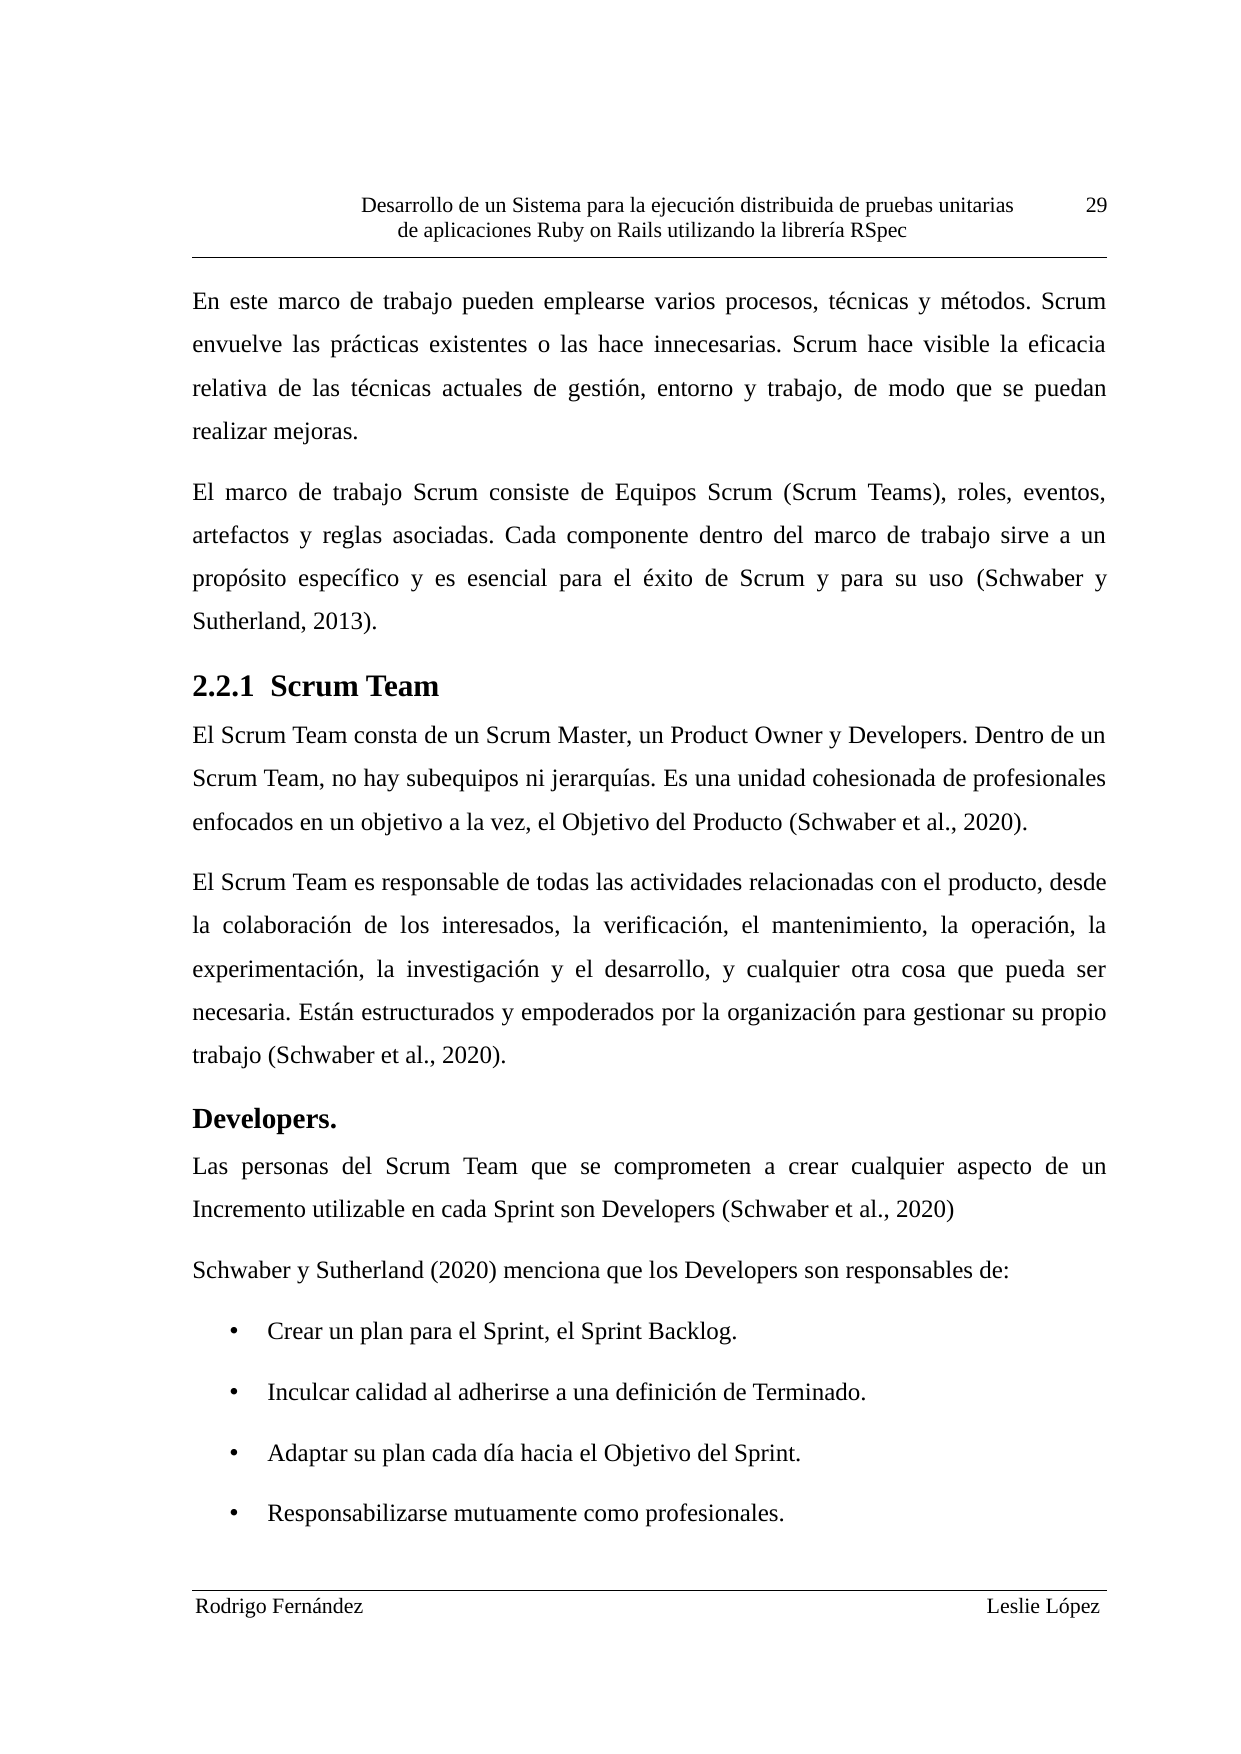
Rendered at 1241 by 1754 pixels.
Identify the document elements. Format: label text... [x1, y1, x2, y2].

subtitle Scrum team [192, 667, 1107, 703]
list Las personas del Scrum Team que se comprometen a crear cualquier aspecto de un Incremento utilizable en cada Sprint son Developers (Schwaber et al., 2020)⁠ [192, 1151, 1107, 1223]
list Responsabilizarse mutuamente como profesionales. [229, 1498, 1107, 1527]
subtitle Developers. [192, 1101, 1107, 1134]
list El Scrum Team consta de un Scrum Master, un Product Owner y Developers. Dentro de un Scrum Team, no hay subequipos ni jerarquías. Es una unidad cohesionada de profesionales enfocados en un objetivo a la vez, el Objetivo del Producto (Schwaber et al., 2020). [192, 720, 1107, 835]
list Crear un plan para el Sprint, el Sprint Backlog. [229, 1316, 1107, 1345]
list Adaptar su plan cada día hacia el Objetivo del Sprint. [229, 1438, 1107, 1466]
list Inculcar calidad al adherirse a una definición de Terminado. [229, 1377, 1107, 1406]
list Schwaber y Sutherland (2020)⁠ menciona que los Developers son responsables de: [192, 1255, 1107, 1284]
text El Scrum Team es responsable de todas las actividades relacionadas con el producto, desde la colaboración de los interesados, la verificación, el mantenimiento, la operación, la experimentación, la investigación y el desarrollo, y cualquier otra cosa que pueda ser necesaria. Están estructurados y empoderados por la organización para gestionar su propio trabajo (Schwaber et al., 2020). [192, 867, 1107, 1069]
list En este marco de trabajo pueden emplearse varios procesos, técnicas y métodos. Scrum envuelve las prácticas existentes o las hace innecesarias. Scrum hace visible la eficacia relativa de las técnicas actuales de gestión, entorno y trabajo, de modo que se puedan realizar mejoras. [192, 286, 1107, 444]
list El marco de trabajo Scrum consiste de Equipos Scrum (Scrum Teams), roles, eventos, artefactos y reglas asociadas. Cada componente dentro del marco de trabajo sirve a un propósito específico y es esencial para el éxito de Scrum y para su uso (Schwaber y Sutherland, 2013). [192, 477, 1107, 635]
